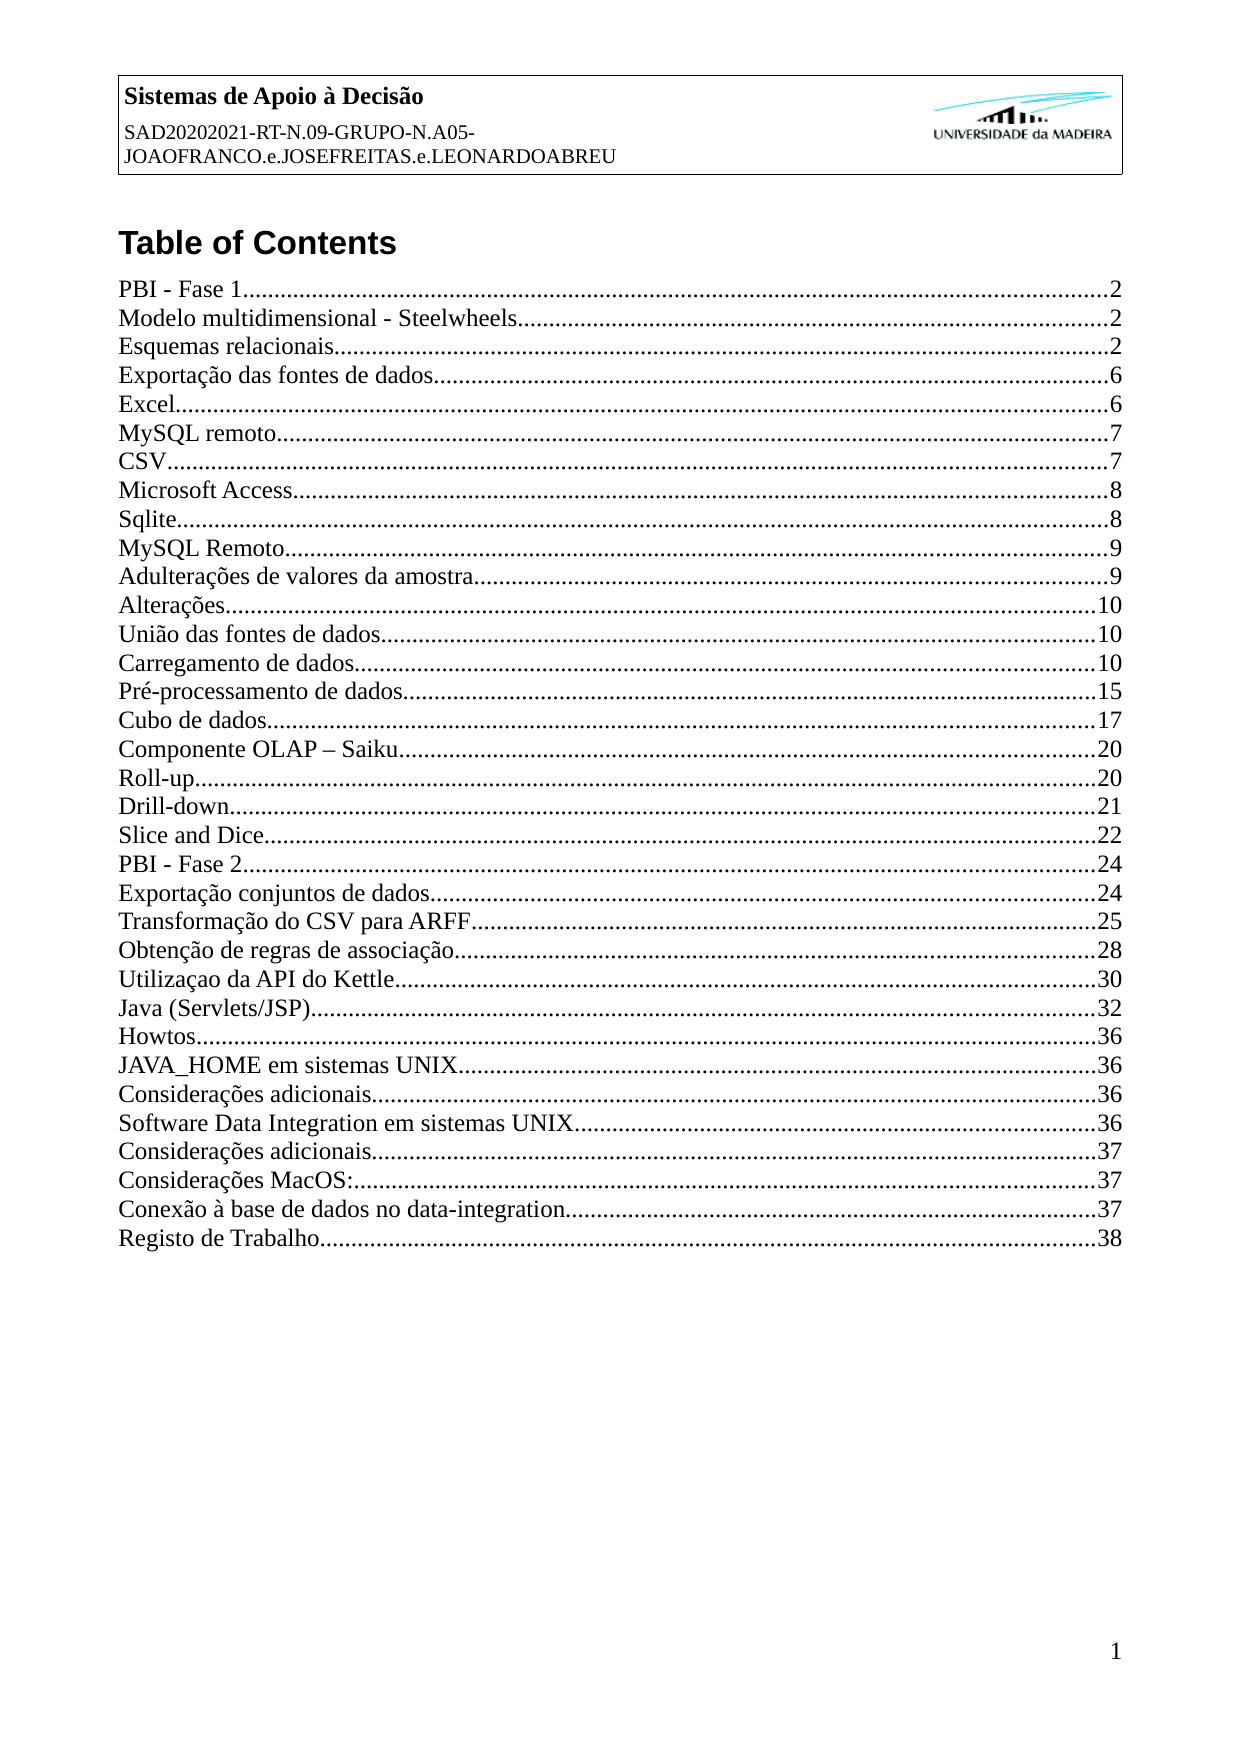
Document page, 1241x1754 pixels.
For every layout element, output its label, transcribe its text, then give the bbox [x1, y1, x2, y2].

picture [919, 80, 1120, 146]
text Sqlite 8 [118, 504, 1122, 533]
text Considerações adicionais 37 [118, 1136, 1122, 1165]
text Carregamento de dados 10 [118, 648, 1122, 676]
text Cubo de dados 17 [118, 705, 1122, 734]
text MySQL Remoto 9 [118, 533, 1122, 561]
text Obtenção de regras de associação 28 [118, 935, 1122, 964]
text CSV 7 [118, 446, 1122, 475]
text Componente OLAP – Saiku 20 [118, 734, 1122, 763]
text Esquemas relacionais 2 [118, 331, 1122, 360]
text Drill-down 21 [118, 791, 1122, 820]
text JAVA_HOME em sistemas UNIX. 36 [118, 1050, 1122, 1079]
text Pré-processamento de dados 15 [118, 676, 1122, 705]
text Modelo multidimensional - Steelwheels 2 [118, 303, 1122, 331]
text Registo de Trabalho 38 [118, 1223, 1122, 1251]
text Roll-up 20 [118, 763, 1122, 791]
text PBI - Fase 1 2 [118, 274, 1122, 303]
text União das fontes de dados 10 [118, 619, 1122, 648]
text Slice and Dice 22 [118, 820, 1122, 849]
text Excel 6 [118, 389, 1122, 418]
text Adulterações de valores da amostra 9 [118, 561, 1122, 590]
text MySQL remoto 7 [118, 418, 1122, 446]
text Microsoft Access 8 [118, 475, 1122, 504]
text Considerações MacOS: 37 [118, 1165, 1122, 1194]
subtitle Table of Contents [118, 223, 1122, 261]
text Howtos 36 [118, 1021, 1122, 1050]
text Conexão à base de dados no data-integration 37 [118, 1194, 1122, 1223]
text Utilizaçao da API do Kettle 30 [118, 964, 1122, 993]
text Exportação das fontes de dados 6 [118, 360, 1122, 389]
text Transformação do CSV para ARFF 25 [118, 906, 1122, 935]
text Alterações 10 [118, 590, 1122, 619]
text Software Data Integration em sistemas UNIX. 36 [118, 1108, 1122, 1136]
text Considerações adicionais 36 [118, 1079, 1122, 1108]
text Exportação conjuntos de dados 24 [118, 878, 1122, 906]
text PBI - Fase 2 24 [118, 849, 1122, 878]
text Java (Servlets/JSP) 32 [118, 993, 1122, 1021]
